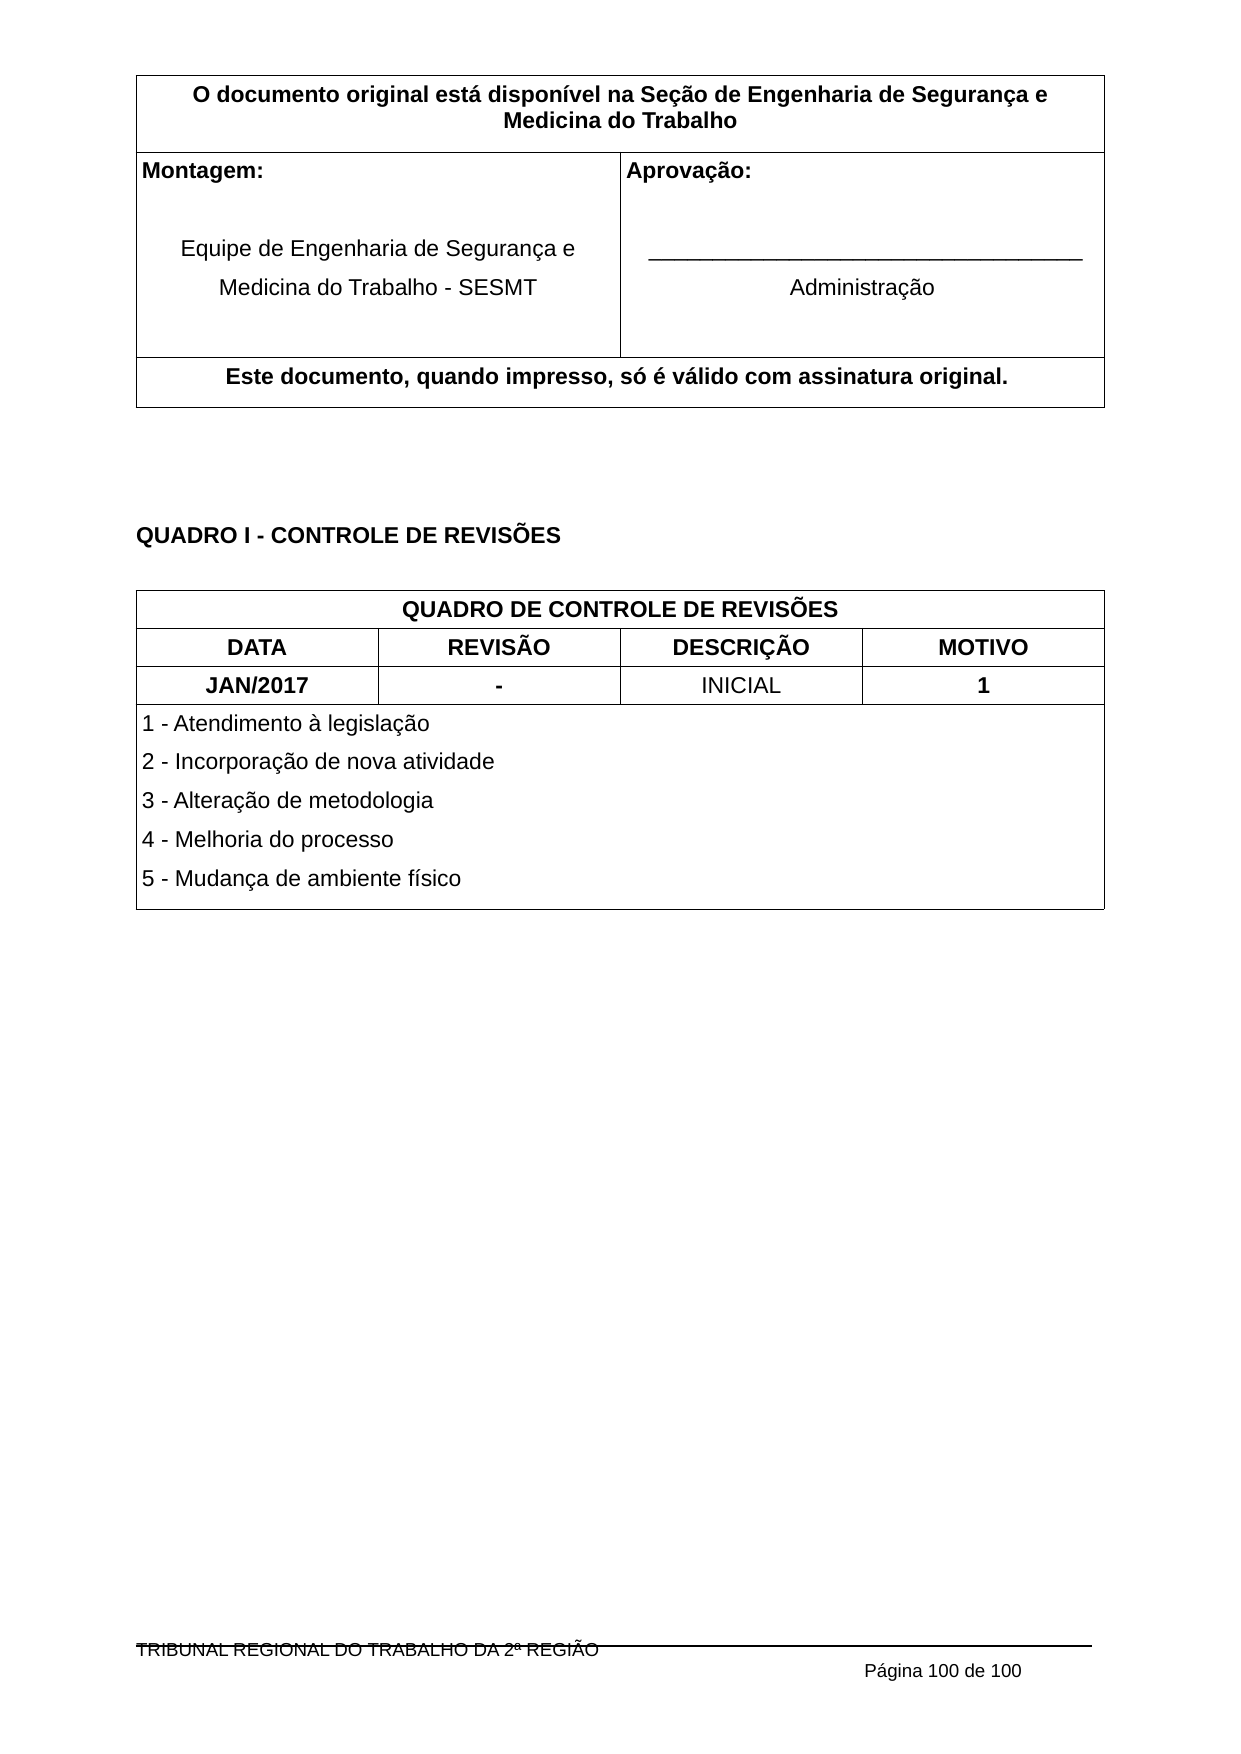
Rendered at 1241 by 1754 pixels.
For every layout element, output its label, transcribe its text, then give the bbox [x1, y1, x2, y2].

table_cell DESCRIÇÃO [621, 629, 862, 666]
table_cell REVISÃO [379, 629, 620, 666]
table_cell MOTIVO [863, 629, 1104, 666]
table_header QUADRO DE CONTROLE DE REVISÕES [137, 591, 1104, 628]
table_header O documento original está disponível na Seção de Engenharia de Segurança e Medicina do Trabalho [137, 76, 1104, 152]
table_cell Este documento, quando impresso, só é válido com assinatura original. [137, 358, 1104, 407]
text QUADRO I - CONTROLE DE REVISÕES [136, 522, 1104, 549]
table_cell INICIAL [621, 667, 862, 704]
table_cell - [379, 667, 620, 704]
table_header 1 - Atendimento à legislação 2 - Incorporação de nova atividade 3 - Alteração de metodologia 4 - Melhoria do processo 5 - Mudança de ambiente físico [137, 705, 1104, 909]
table_cell Montagem: Equipe de Engenharia de Segurança e Medicina do Trabalho - SESMT [137, 153, 620, 357]
table_cell Aprovação: __________________________________ Administração [621, 153, 1104, 357]
table_cell JAN/2017 [137, 667, 378, 704]
table_cell DATA [137, 629, 378, 666]
table_cell 1 [863, 667, 1104, 704]
